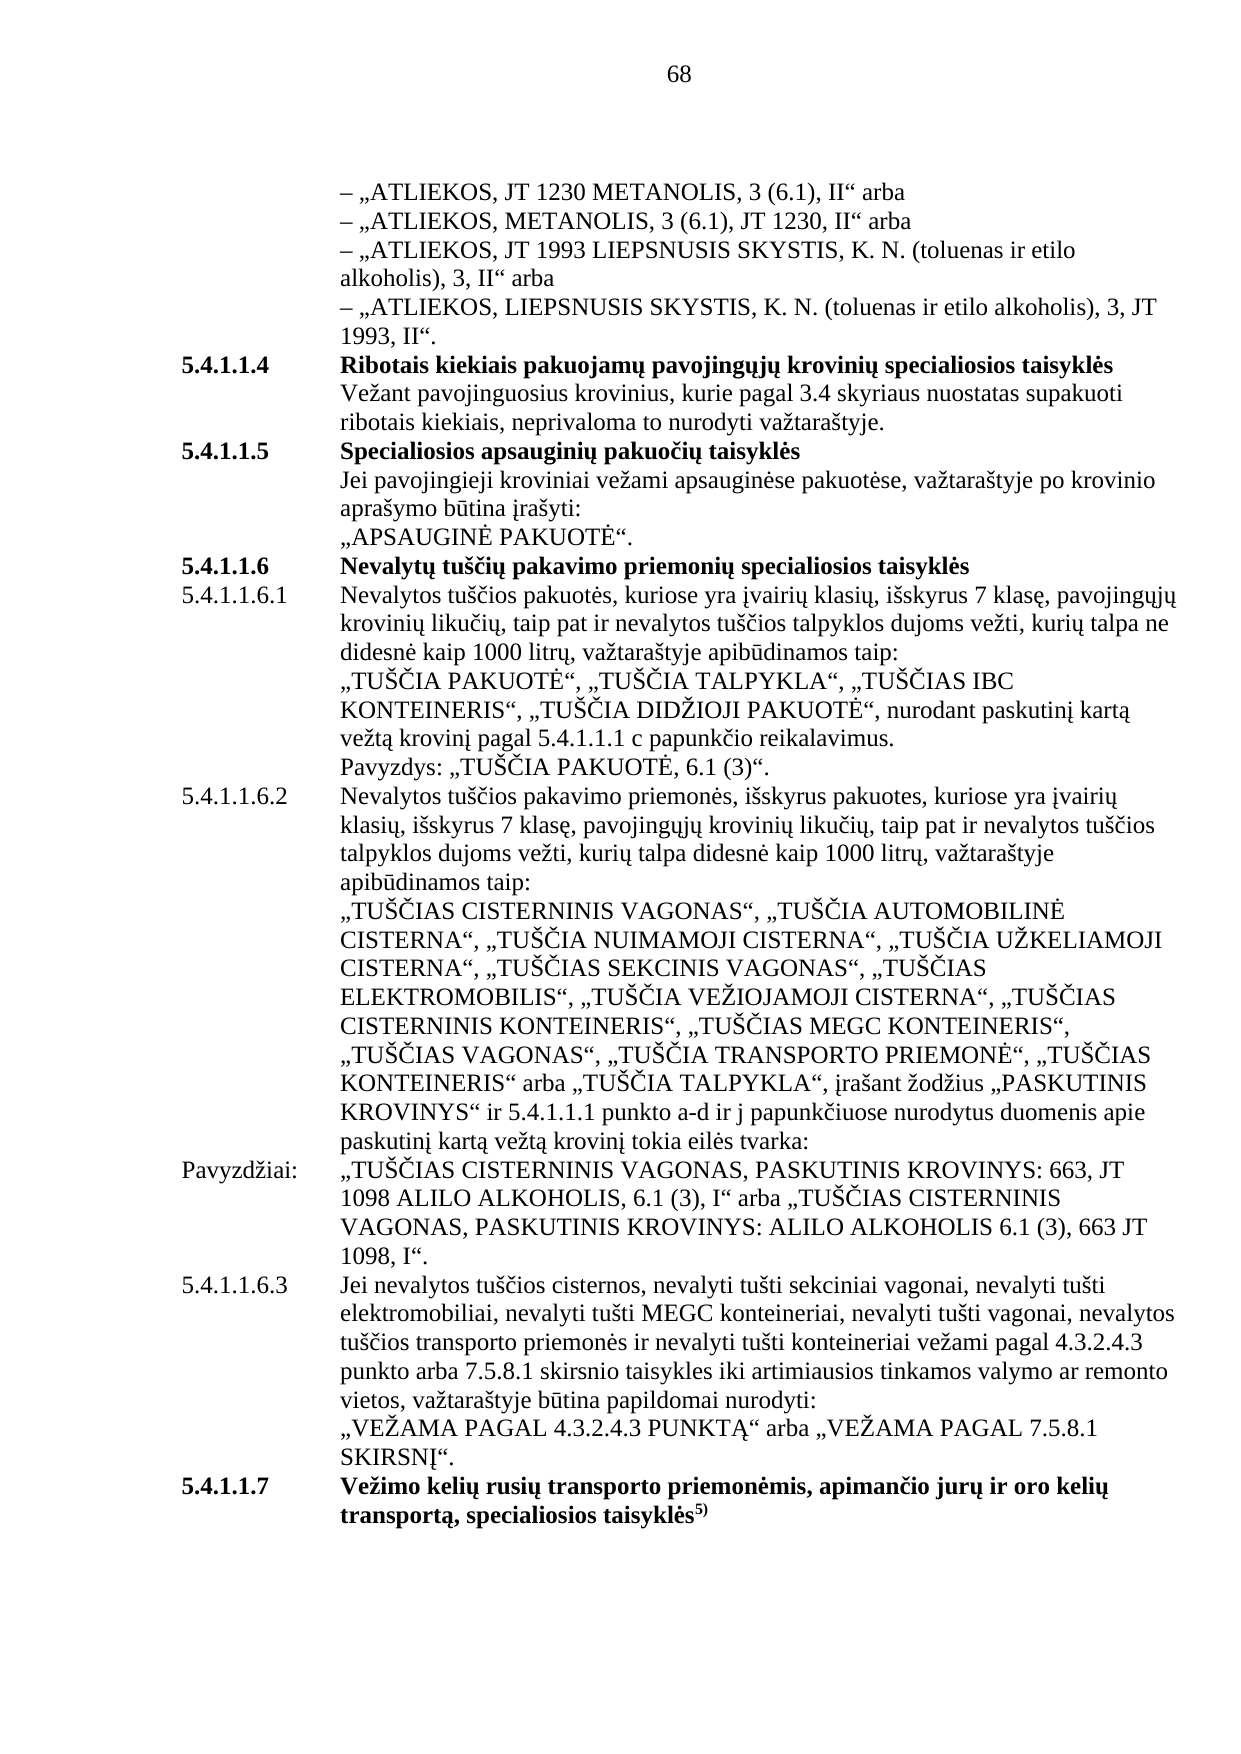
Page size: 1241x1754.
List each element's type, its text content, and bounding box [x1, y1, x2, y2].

table_cell [177, 177, 181, 206]
table_cell [177, 896, 336, 1155]
table_cell [332, 752, 336, 781]
table_cell [177, 235, 336, 292]
table_cell [177, 522, 181, 551]
table_cell [332, 522, 336, 551]
table_cell 5.4.1.1.7 [177, 1471, 336, 1528]
table_cell 5.4.1.1.6.1 [177, 580, 336, 666]
table_cell 5.4.1.1.6.3 [177, 1270, 336, 1413]
table_cell 5.4.1.1.6.2 [177, 781, 336, 896]
table_cell [177, 666, 336, 752]
table_cell [177, 1414, 336, 1471]
table_cell [177, 292, 336, 350]
table_cell [332, 177, 336, 206]
table_cell [177, 752, 181, 781]
table_cell [177, 206, 181, 235]
table_cell [332, 206, 336, 235]
table_cell Pavyzdžiai: [177, 1155, 336, 1270]
table_cell [177, 465, 336, 522]
table_cell [177, 379, 336, 436]
